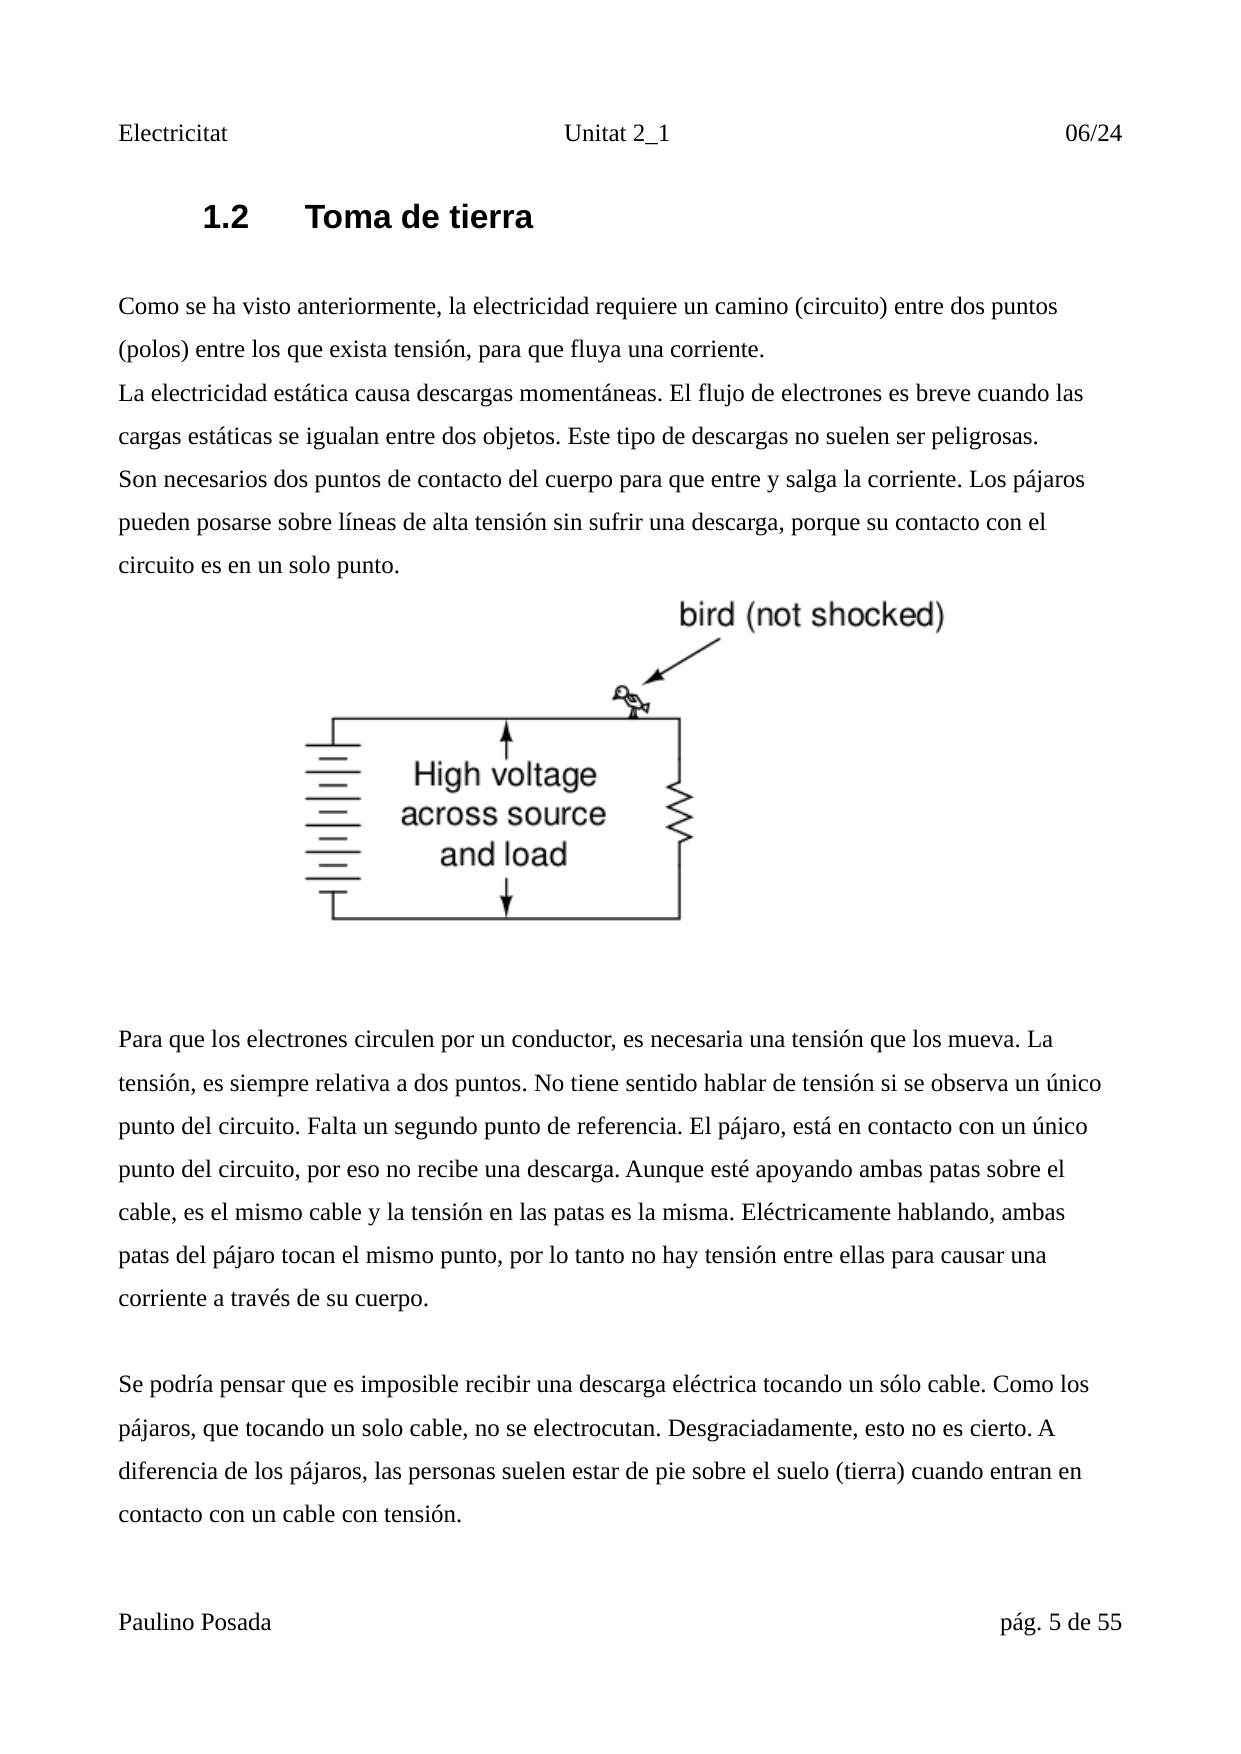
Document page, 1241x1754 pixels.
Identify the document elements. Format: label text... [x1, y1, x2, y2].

text Son necesarios dos puntos de contacto del cuerpo para que entre y salga la corriente. Los pájaros pueden posarse sobre líneas de alta tensión sin sufrir una descarga, porque su contacto con el circuito es en un solo punto. [118, 464, 1122, 579]
text Como se ha visto anteriormente, la electricidad requiere un camino (circuito) entre dos puntos (polos) entre los que exista tensión, para que fluya una corriente. [118, 291, 1122, 363]
picture [292, 593, 949, 930]
text La electricidad estática causa descargas momentáneas. El flujo de electrones es breve cuando las cargas estáticas se igualan entre dos objetos. Este tipo de descargas no suelen ser peligrosas. [118, 378, 1122, 449]
subtitle Toma de tierra [193, 197, 1122, 236]
text Se podría pensar que es imposible recibir una descarga eléctrica tocando un sólo cable. Como los pájaros, que tocando un solo cable, no se electrocutan. Desgraciadamente, esto no es cierto. A diferencia de los pájaros, las personas suelen estar de pie sobre el suelo (tierra) cuando entran en contacto con un cable con tensión. [118, 1369, 1122, 1528]
text Para que los electrones circulen por un conductor, es necesaria una tensión que los mueva. La tensión, es siempre relativa a dos puntos. No tiene sentido hablar de tensión si se observa un único punto del circuito. Falta un segundo punto de referencia. El pájaro, está en contacto con un único punto del circuito, por eso no recibe una descarga. Aunque esté apoyando ambas patas sobre el cable, es el mismo cable y la tensión en las patas es la misma. Eléctricamente hablando, ambas patas del pájaro tocan el mismo punto, por lo tanto no hay tensión entre ellas para causar una corriente a través de su cuerpo. [118, 1024, 1122, 1312]
